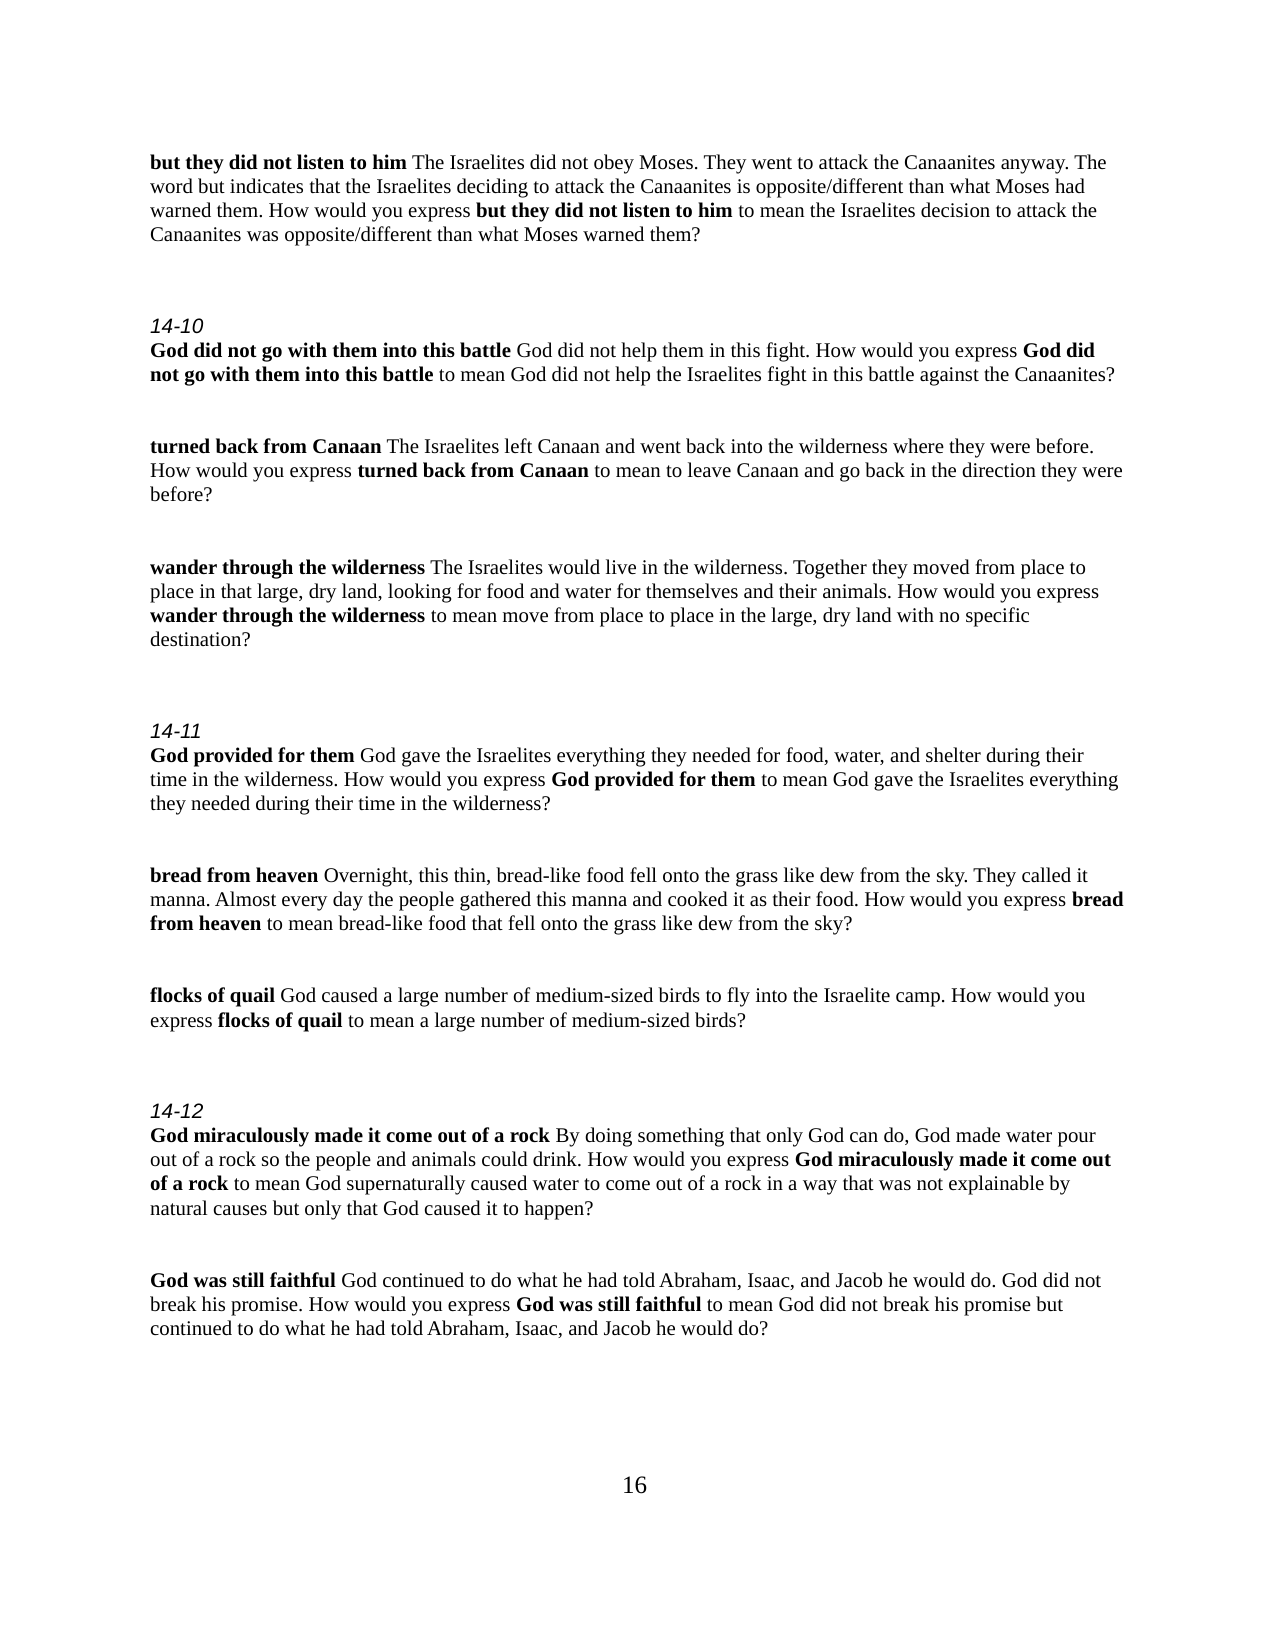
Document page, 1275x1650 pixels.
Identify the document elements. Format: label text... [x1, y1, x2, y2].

text turned back from Canaan The Israelites left Canaan and went back into the wilderness where they were before. How would you express turned back from Canaan to mean to leave Canaan and go back in the direction they were before? [150, 434, 1125, 506]
subtitle 14-12 [150, 1099, 1125, 1123]
text but they did not listen to him The Israelites did not obey Moses. They went to attack the Canaanites anyway. The word but indicates that the Israelites deciding to attack the Canaanites is opposite/different than what Moses had warned them. How would you express but they did not listen to him to mean the Israelites decision to attack the Canaanites was opposite/different than what Moses warned them? [150, 150, 1125, 246]
text bread from heaven Overnight, this thin, bread-like food fell onto the grass like dew from the sky. They called it manna. Almost every day the people gathered this manna and cooked it as their food. How would you express bread from heaven to mean bread-like food that fell onto the grass like dew from the sky? [150, 863, 1125, 935]
text God miraculously made it come out of a rock By doing something that only God can do, God made water pour out of a rock so the people and animals could drink. How would you express God miraculously made it come out of a rock to mean God supernaturally caused water to come out of a rock in a way that was not explainable by natural causes but only that God caused it to happen? [150, 1123, 1125, 1219]
subtitle 14-10 [150, 314, 1125, 338]
subtitle 14-11 [150, 719, 1125, 743]
text flocks of quail God caused a large number of medium-sized birds to fly into the Israelite camp. How would you express flocks of quail to mean a large number of medium-sized birds? [150, 983, 1125, 1032]
text God was still faithful God continued to do what he had told Abraham, Isaac, and Jacob he would do. God did not break his promise. How would you express God was still faithful to mean God did not break his promise but continued to do what he had told Abraham, Isaac, and Jacob he would do? [150, 1268, 1125, 1340]
text God provided for them God gave the Israelites everything they needed for food, water, and shelter during their time in the wilderness. How would you express God provided for them to mean God gave the Israelites everything they needed during their time in the wilderness? [150, 743, 1125, 815]
text God did not go with them into this battle God did not help them in this fight. How would you express God did not go with them into this battle to mean God did not help the Israelites fight in this battle against the Canaanites? [150, 338, 1125, 386]
text wander through the wilderness The Israelites would live in the wilderness. Together they moved from place to place in that large, dry land, looking for food and water for themselves and their animals. How would you express wander through the wilderness to mean move from place to place in the large, dry land with no specific destination? [150, 555, 1125, 651]
